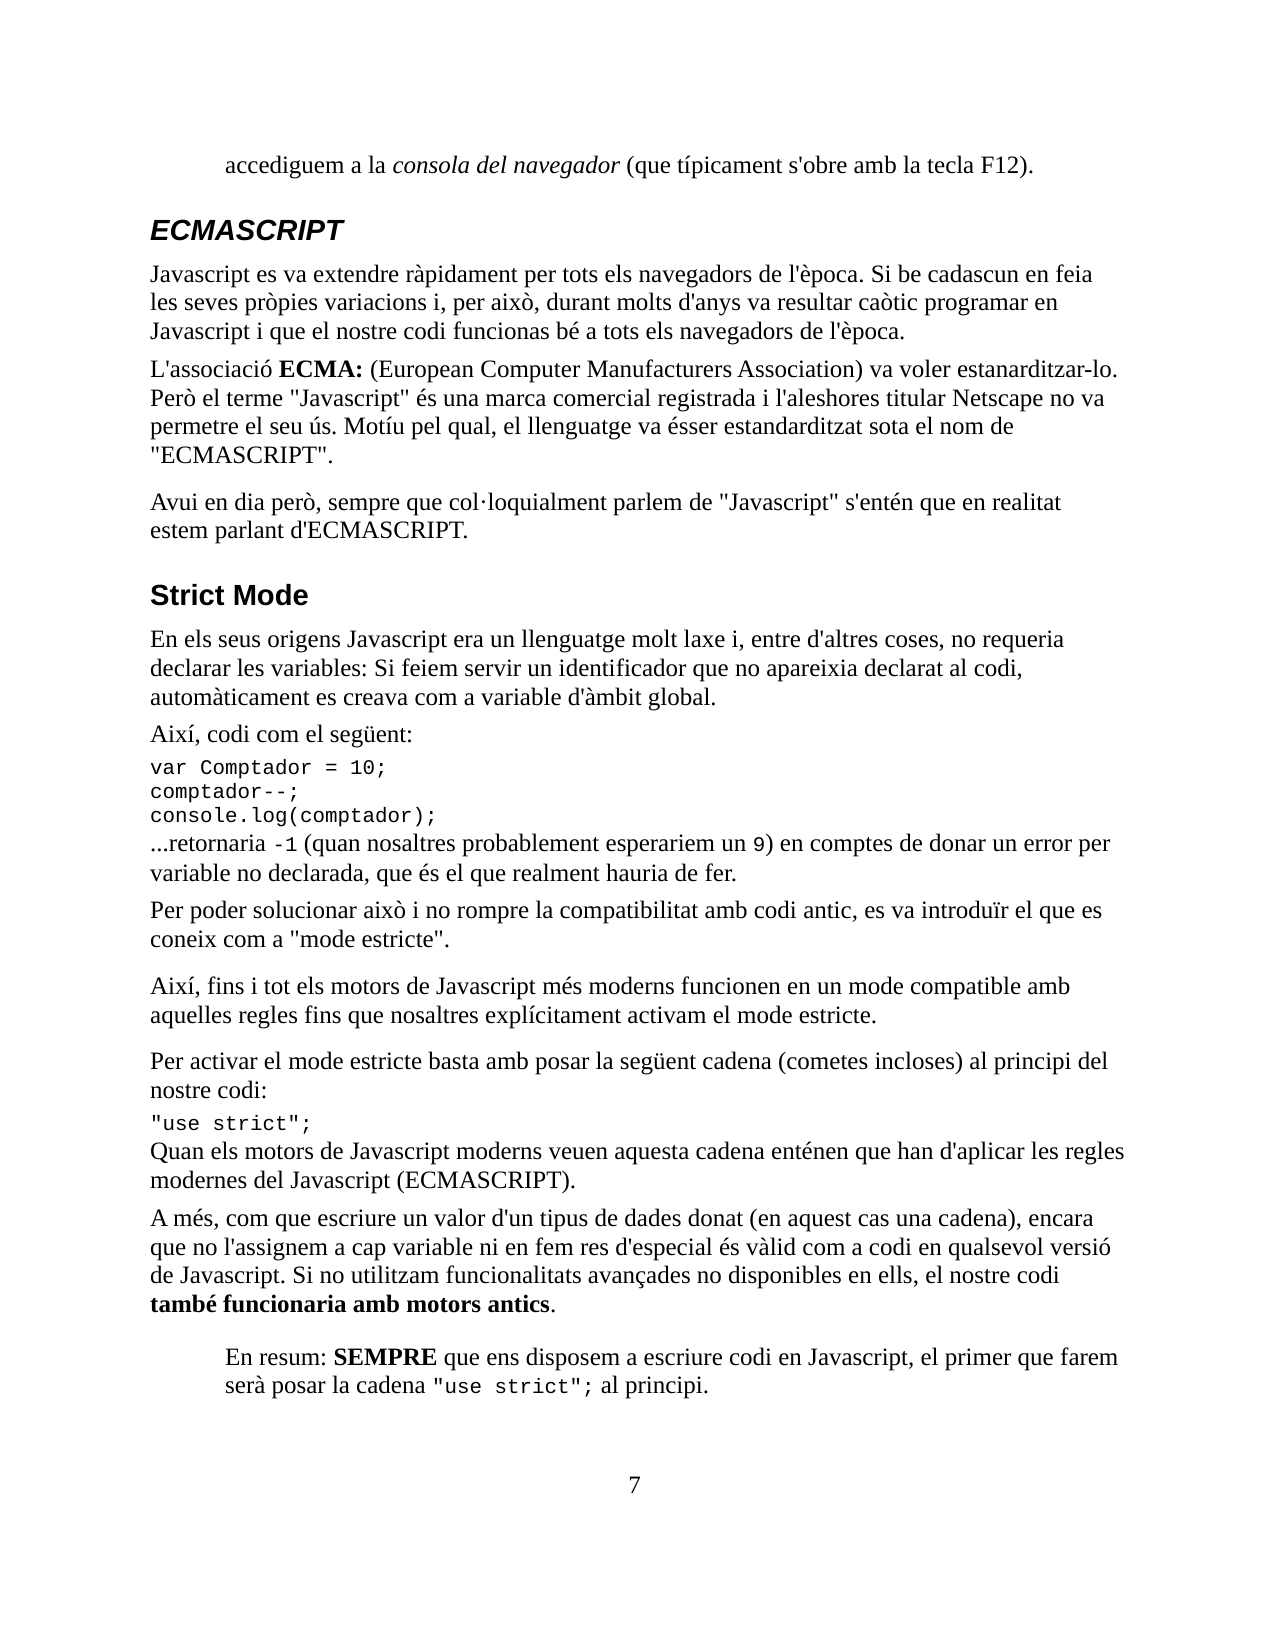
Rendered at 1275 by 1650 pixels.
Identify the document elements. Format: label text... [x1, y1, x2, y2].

text comptador--; [150, 781, 1125, 804]
text Avui en dia però, sempre que col·loquialment parlem de "Javascript" s'entén que en realitat estem parlant d'ECMASCRIPT. [150, 487, 1125, 544]
text L'associació ECMA: (European Computer Manufacturers Association) va voler estanarditzar-lo. Però el terme "Javascript" és una marca comercial registrada i l'aleshores titular Netscape no va permetre el seu ús. Motíu pel qual, el llenguatge va ésser estandarditzat sota el nom de "ECMASCRIPT". [150, 354, 1125, 469]
text Javascript es va extendre ràpidament per tots els navegadors de l'època. Si be cadascun en feia les seves pròpies variacions i, per això, durant molts d'anys va resultar caòtic programar en Javascript i que el nostre codi funcionas bé a tots els navegadors de l'època. [150, 259, 1125, 345]
text En els seus origens Javascript era un llenguatge molt laxe i, entre d'altres coses, no requeria declarar les variables: Si feiem servir un identificador que no apareixia declarat al codi, automàticament es creava com a variable d'àmbit global. [150, 624, 1125, 711]
text Quan els motors de Javascript moderns veuen aquesta cadena enténen que han d'aplicar les regles modernes del Javascript (ECMASCRIPT). [150, 1136, 1125, 1194]
text Així, fins i tot els motors de Javascript més moderns funcionen en un mode compatible amb aquelles regles fins que nosaltres explícitament activam el mode estricte. [150, 971, 1125, 1028]
subtitle Strict Mode [150, 578, 1125, 612]
text Per poder solucionar això i no rompre la compatibilitat amb codi antic, es va introduïr el que es coneix com a "mode estricte". [150, 896, 1125, 953]
text A més, com que escriure un valor d'un tipus de dades donat (en aquest cas una cadena), encara que no l'assignem a cap variable ni en fem res d'especial és vàlid com a codi en qualsevol versió de Javascript. Si no utilitzam funcionalitats avançades no disponibles en ells, el nostre codi també funcionaria amb motors antics. [150, 1203, 1125, 1318]
text Per activar el mode estricte basta amb posar la següent cadena (cometes incloses) al principi del nostre codi: [150, 1046, 1125, 1104]
text Així, codi com el següent: [150, 719, 1125, 748]
text var Comptador = 10; [150, 757, 1125, 781]
text En resum: SEMPRE que ens disposem a escriure codi en Javascript, el primer que farem serà posar la cadena "use strict"; al principi. [225, 1342, 1125, 1400]
text ...retornaria -1 (quan nosaltres probablement esperariem un 9) en comptes de donar un error per variable no declarada, que és el que realment hauria de fer. [150, 828, 1125, 887]
text console.log(comptador); [150, 804, 1125, 828]
list accediguem a la consola del navegador (que típicament s'obre amb la tecla F12). [187, 150, 1125, 179]
subtitle ECMASCRIPT [150, 213, 1125, 246]
text "use strict"; [150, 1113, 1125, 1136]
